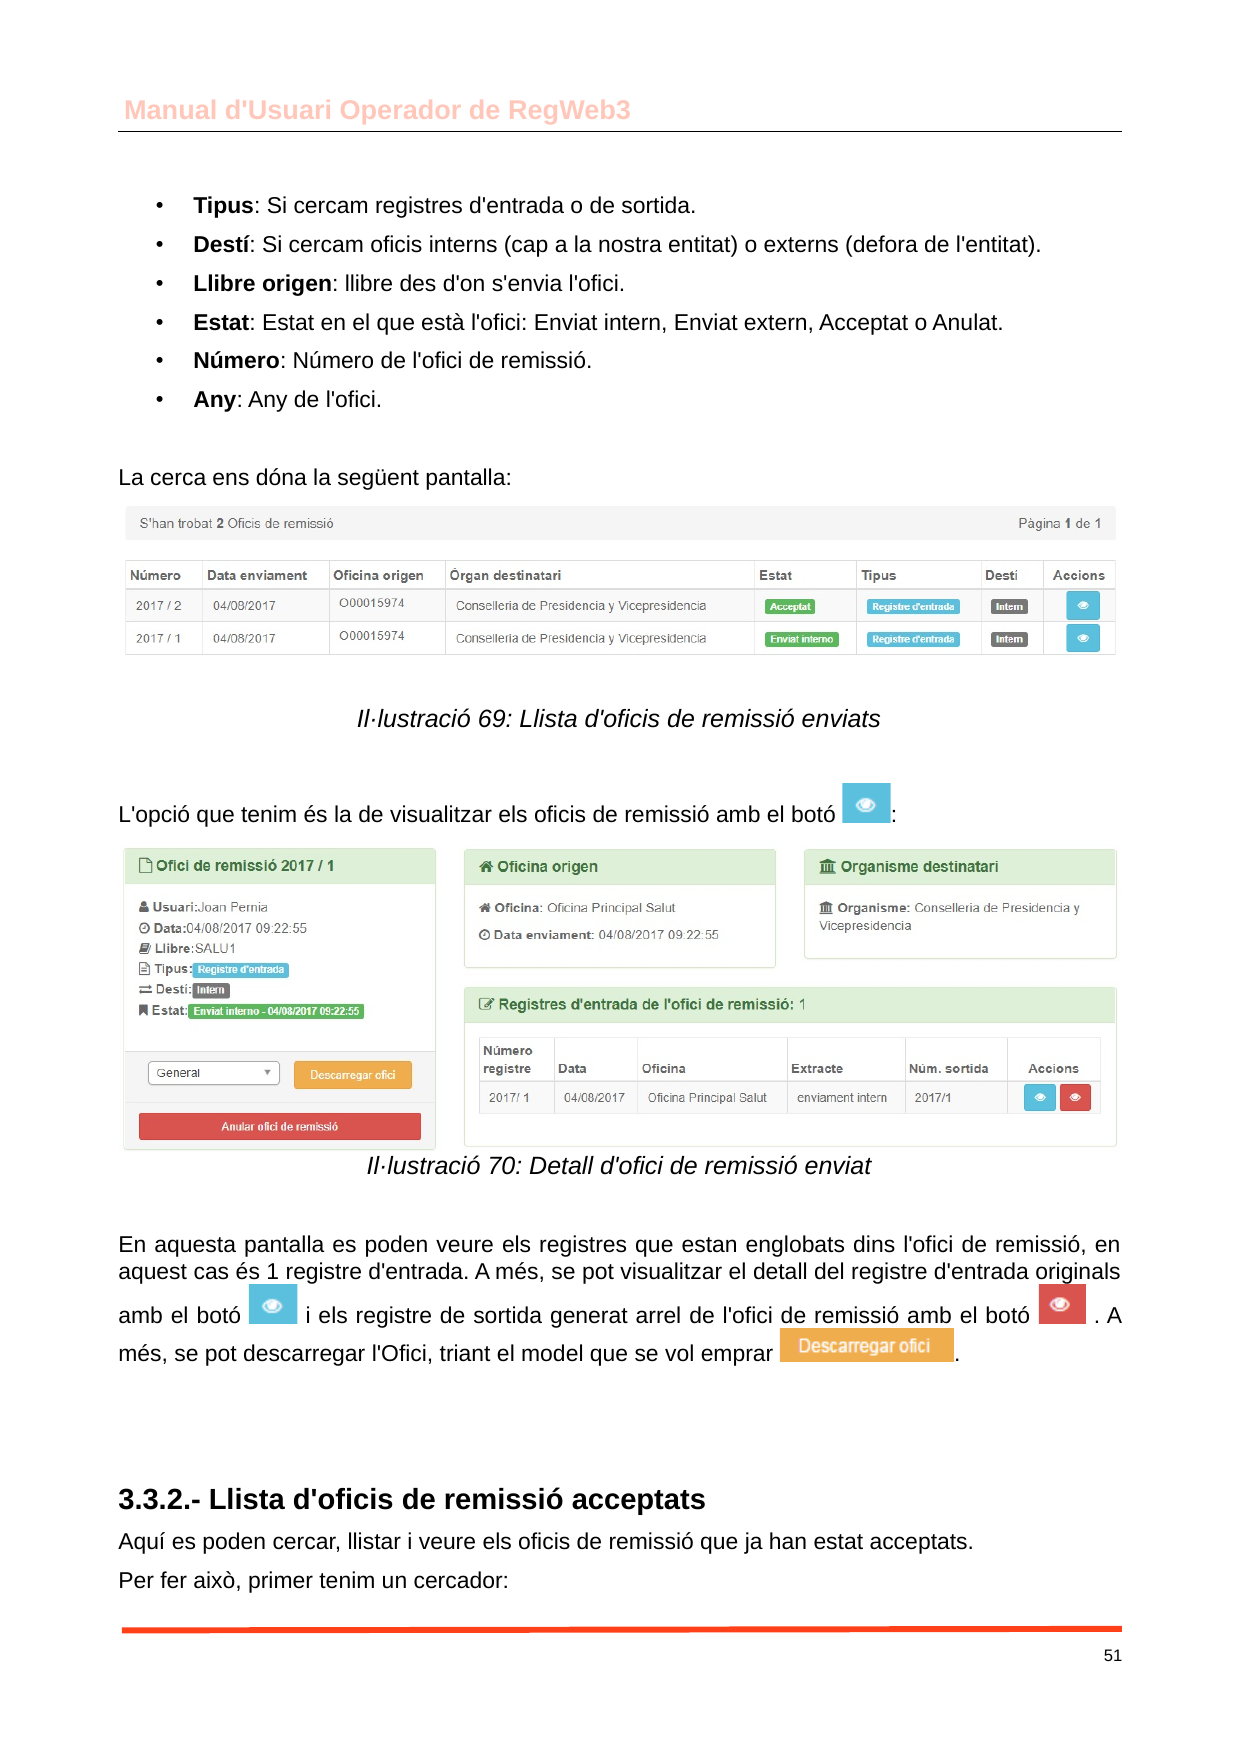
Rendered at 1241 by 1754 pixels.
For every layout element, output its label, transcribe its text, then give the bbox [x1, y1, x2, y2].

list Any: Any de l'ofici. [156, 386, 1122, 413]
list Tipus: Si cercam registres d'entrada o de sortida. [156, 192, 1122, 218]
text Per fer això, primer tenim un cercador: [118, 1567, 1122, 1593]
text La cerca ens dóna la següent pantalla: [118, 464, 1122, 490]
list Número: Número de l'ofici de remissió. [156, 347, 1122, 374]
picture [118, 502, 1123, 665]
text En aquesta pantalla es poden veure els registres que estan englobats dins l'ofici de remissió, en aquest cas és 1 registre d'entrada. A més, se pot visualitzar el detall del registre d'entrada originals amb el botó i els registre de sortida generat arrel de l'ofici de remissió amb el botó . A més, se pot descarregar l'Ofici, triant el model que se vol emprar . [118, 1231, 1122, 1367]
picture [118, 840, 1123, 1152]
text Il·lustració 70: Detall d'ofici de remissió enviat [118, 1152, 1122, 1180]
text L'opció que tenim és la de visualitzar els oficis de remissió amb el botó : [118, 784, 1122, 828]
text Aquí es poden cercar, llistar i veure els oficis de remissió que ja han estat acceptats. [118, 1528, 1122, 1554]
text Il·lustració 69: Llista d'oficis de remissió enviats [118, 703, 1122, 732]
list Llibre origen: llibre des d'on s'envia l'ofici. [156, 270, 1122, 296]
list Estat: Estat en el que està l'ofici: Enviat intern, Enviat extern, Acceptat o Anulat. [156, 309, 1122, 335]
subtitle Llista d'oficis de remissió acceptats [118, 1482, 1122, 1515]
list Destí: Si cercam oficis interns (cap a la nostra entitat) o externs (defora de l'entitat). [156, 231, 1122, 257]
